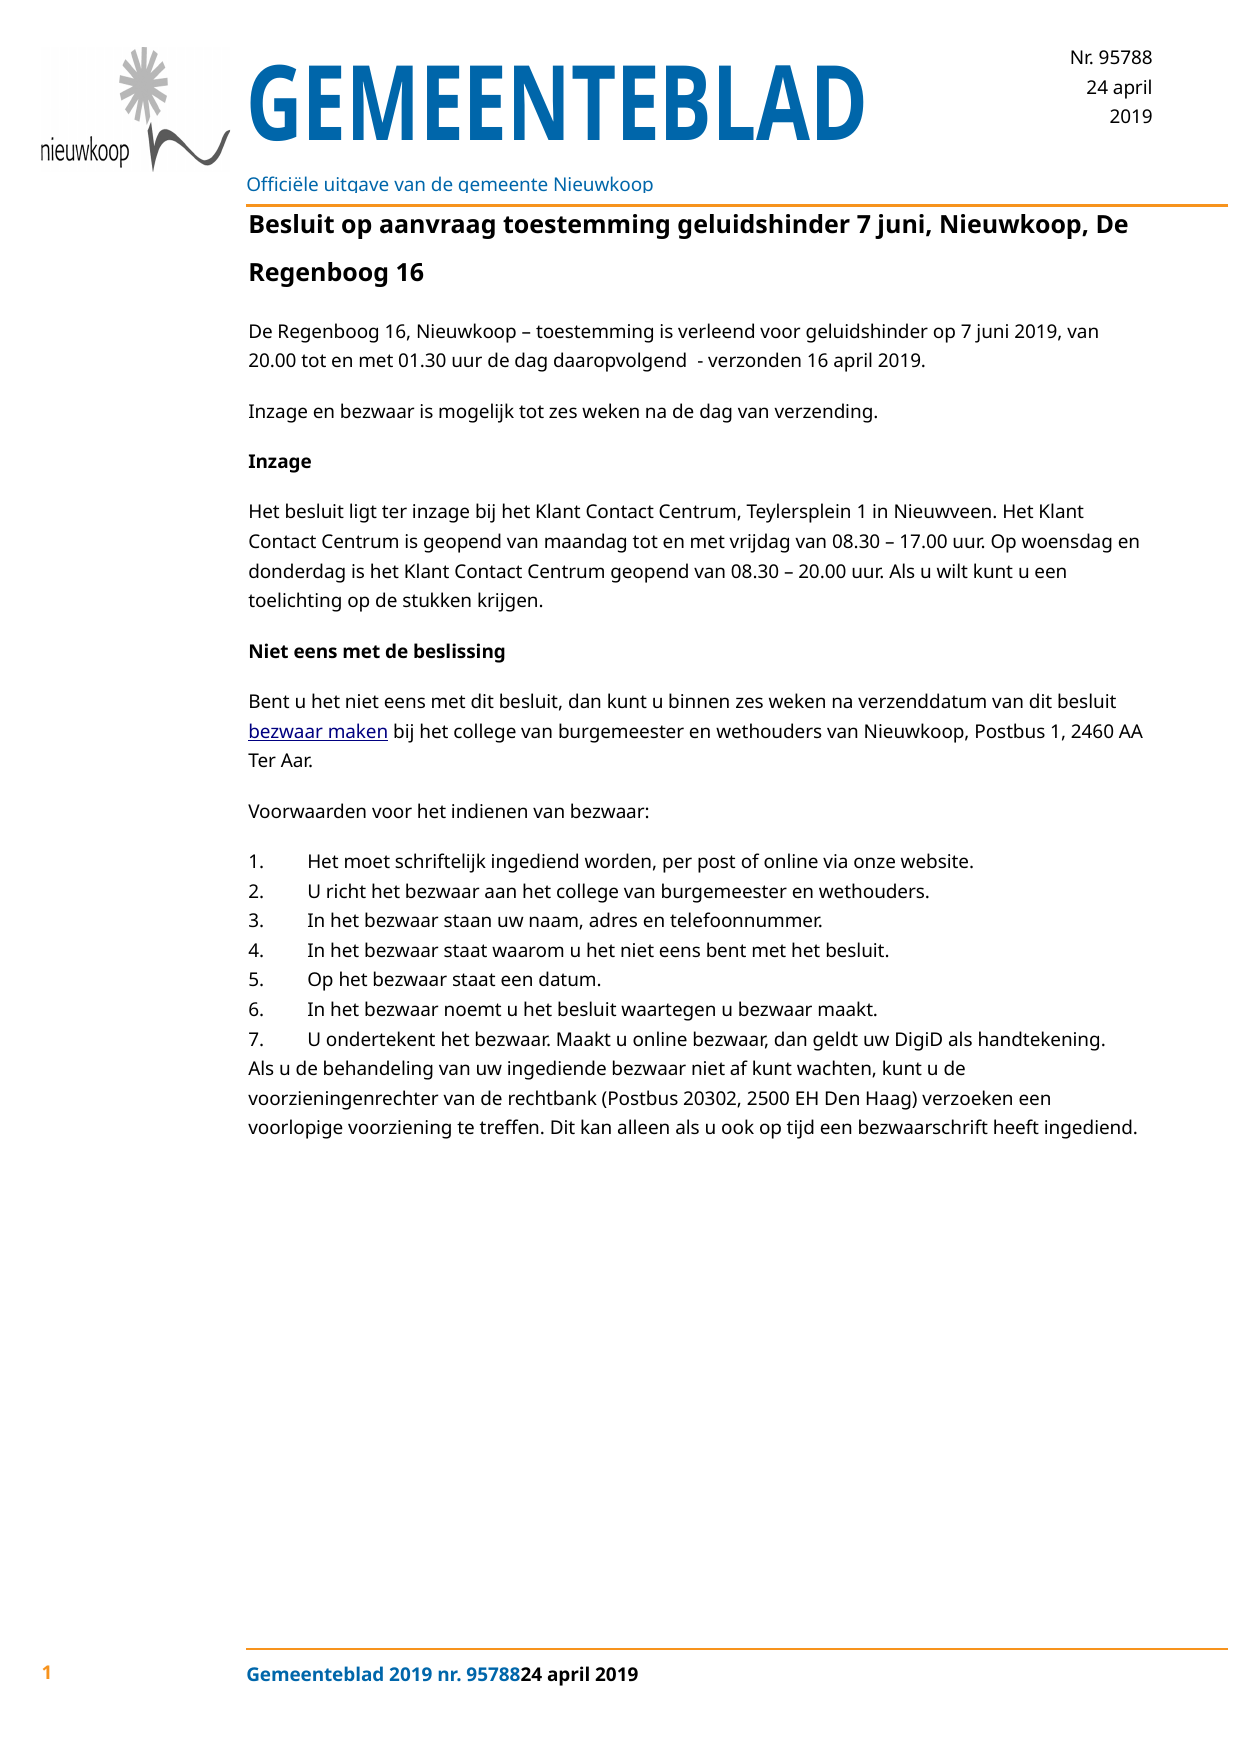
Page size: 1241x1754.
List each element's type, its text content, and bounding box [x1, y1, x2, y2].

text Niet eens met de beslissing [248, 638, 1152, 664]
list Op het bezwaar staat een datum. [248, 967, 1152, 992]
list In het bezwaar staat waarom u het niet eens bent met het besluit. [248, 937, 1152, 963]
list In het bezwaar noemt u het besluit waartegen u bezwaar maakt. [248, 996, 1152, 1022]
list In het bezwaar staan uw naam, adres en telefoonnummer. [248, 907, 1152, 933]
text Inzage en bezwaar is mogelijk tot zes weken na de dag van verzending. [248, 398, 1152, 424]
text De Regenboog 16, Nieuwkoop – toestemming is verleend voor geluidshinder op 7 juni 2019, van 20.00 tot en met 01.30 uur de dag daaropvolgend - verzonden 16 april 2019. [248, 318, 1152, 373]
list Het moet schriftelijk ingediend worden, per post of online via onze website. [248, 848, 1152, 874]
text Als u de behandeling van uw ingediende bezwaar niet af kunt wachten, kunt u de voorzieningenrechter van de rechtbank (Postbus 20302, 2500 EH Den Haag) verzoeken een voorlopige voorziening te treffen. Dit kan alleen als u ook op tijd een bezwaarschrift heeft ingediend. [248, 1055, 1152, 1140]
list U richt het bezwaar aan het college van burgemeester en wethouders. [248, 878, 1152, 904]
list U ondertekent het bezwaar. Maakt u online bezwaar, dan geldt uw DigiD als handtekening. [248, 1026, 1152, 1052]
text Het besluit ligt ter inzage bij het Klant Contact Centrum, Teylersplein 1 in Nieuwveen. Het Klant Contact Centrum is geopend van maandag tot en met vrijdag van 08.30 – 17.00 uur. Op woensdag en donderdag is het Klant Contact Centrum geopend van 08.30 – 20.00 uur. Als u wilt kunt u een toelichting op de stukken krijgen. [248, 499, 1152, 613]
text Bent u het niet eens met dit besluit, dan kunt u binnen zes weken na verzenddatum van dit besluit bezwaar maken bij het college van burgemeester en wethouders van Nieuwkoop, Postbus 1, 2460 AA Ter Aar. [248, 688, 1152, 773]
picture [41, 47, 231, 172]
text Besluit op aanvraag toestemming geluidshinder 7 juni, Nieuwkoop, De Regenboog 16 [248, 207, 1152, 288]
text Voorwaarden voor het indienen van bezwaar: [248, 798, 1152, 824]
text Inzage [248, 448, 1152, 474]
